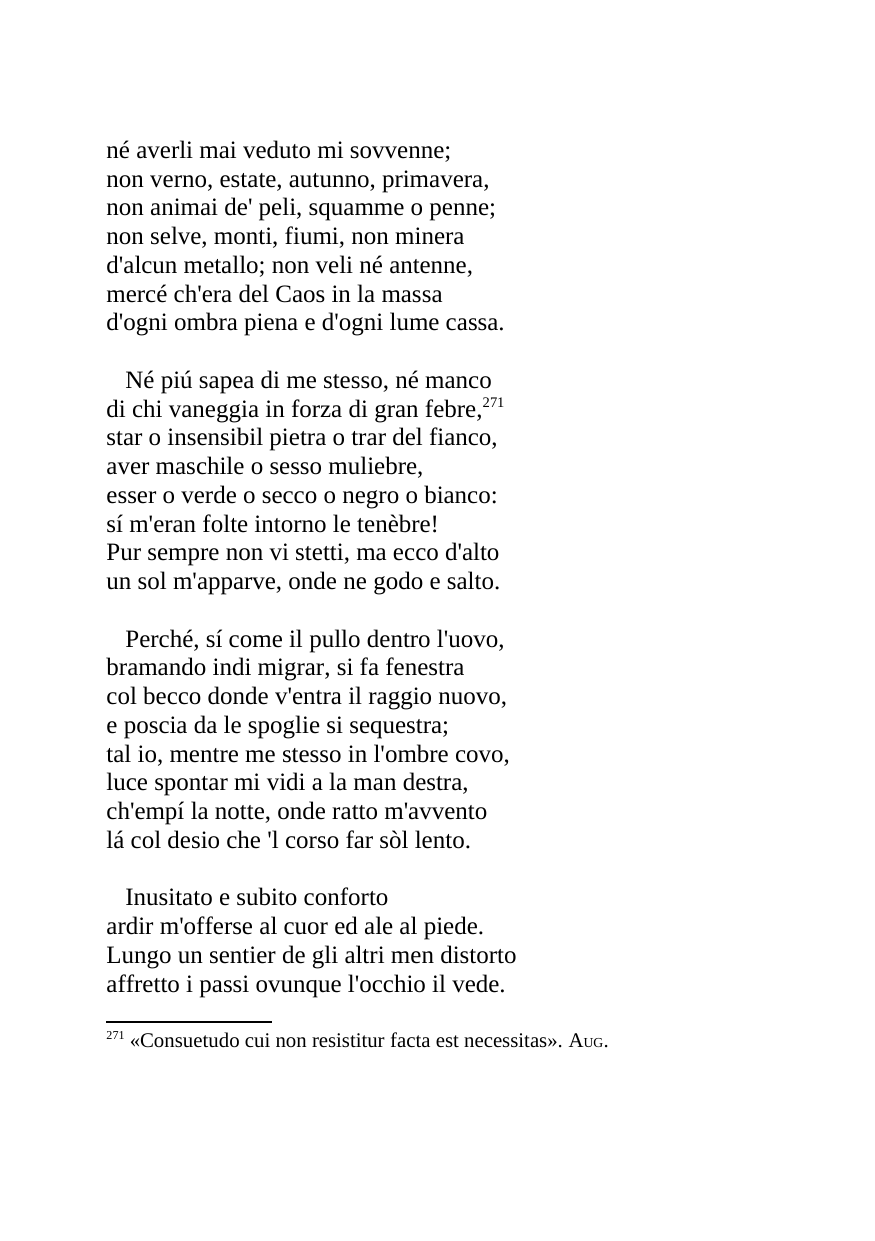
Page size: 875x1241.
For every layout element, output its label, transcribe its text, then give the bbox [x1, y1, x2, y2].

text ardir m'offerse al cuor ed ale al piede. [106, 911, 768, 940]
text Né piú sapea di me stesso, né manco [125, 365, 768, 394]
text star o insensibil pietra o trar del fianco, [106, 422, 768, 451]
text d'ogni ombra piena e d'ogni lume cassa. [106, 307, 768, 336]
text non animai de' peli, squamme o penne; [106, 192, 768, 221]
text col becco donde v'entra il raggio nuovo, [106, 681, 768, 710]
text non verno, estate, autunno, primavera, [106, 164, 768, 192]
text tal io, mentre me stesso in l'ombre covo, [106, 739, 768, 767]
text d'alcun metallo; non veli né antenne, [106, 250, 768, 279]
text lá col desio che 'l corso far sòl lento. [106, 825, 768, 854]
text né averli mai veduto mi sovvenne; [106, 135, 768, 164]
text esser o verde o secco o negro o bianco: [106, 480, 768, 509]
text «Consuetudo cui non resistitur facta est necessitas». Aug. [106, 1028, 768, 1052]
text mercé ch'era del Caos in la massa [106, 279, 768, 307]
text un sol m'apparve, onde ne godo e salto. [106, 566, 768, 595]
text luce spontar mi vidi a la man destra, [106, 767, 768, 796]
text di chi vaneggia in forza di gran febre, [106, 394, 768, 422]
text e poscia da le spoglie si sequestra; [106, 710, 768, 739]
text bramando indi migrar, si fa fenestra [106, 652, 768, 681]
text sí m'eran folte intorno le tenèbre! [106, 509, 768, 537]
text ch'empí la notte, onde ratto m'avvento [106, 796, 768, 825]
text Inusitato e subito conforto [125, 882, 768, 911]
text aver maschile o sesso muliebre, [106, 451, 768, 480]
text affretto i passi ovunque l'occhio il vede. [106, 969, 768, 997]
text Perché, sí come il pullo dentro l'uovo, [125, 624, 768, 652]
text non selve, monti, fiumi, non minera [106, 221, 768, 250]
text Lungo un sentier de gli altri men distorto [106, 940, 768, 969]
text Pur sempre non vi stetti, ma ecco d'alto [106, 537, 768, 566]
